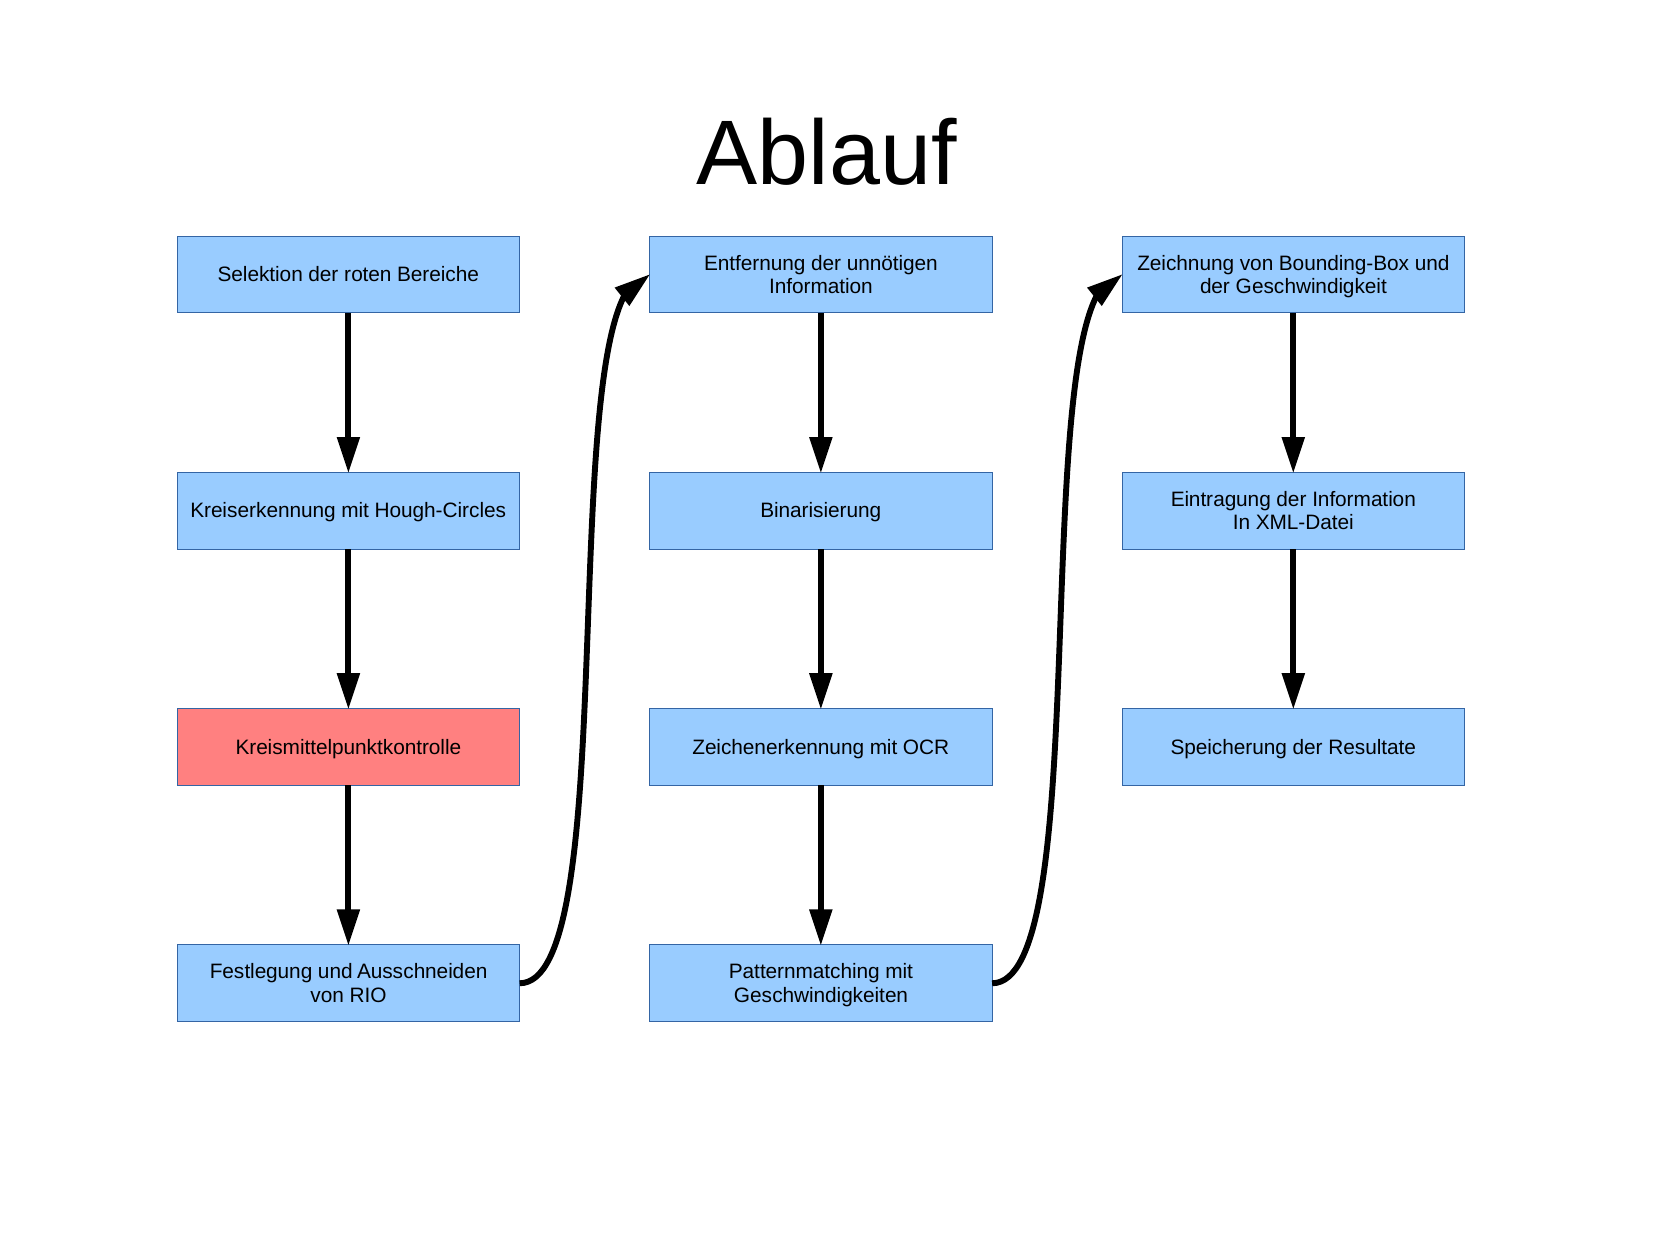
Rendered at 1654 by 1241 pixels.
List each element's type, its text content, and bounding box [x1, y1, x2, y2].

text_box Entfernung der unnötigen Information [649, 236, 993, 313]
text_box Festlegung und Ausschneiden von RIO [177, 944, 520, 1022]
text_box Eintragung der Information In XML-Datei [1122, 472, 1465, 550]
text_box Binarisierung [649, 472, 993, 550]
text_box Speicherung der Resultate [1122, 708, 1465, 786]
text_box Patternmatching mit Geschwindigkeiten [649, 944, 993, 1022]
text_box Kreiserkennung mit Hough-Circles [177, 472, 520, 550]
text_box Zeichnung von Bounding-Box und der Geschwindigkeit [1122, 236, 1465, 313]
text_box Zeichenerkennung mit OCR [649, 708, 993, 786]
text_box Selektion der roten Bereiche [177, 236, 520, 313]
title Ablauf [82, 49, 1571, 257]
text_box Kreismittelpunktkontrolle [177, 708, 520, 786]
